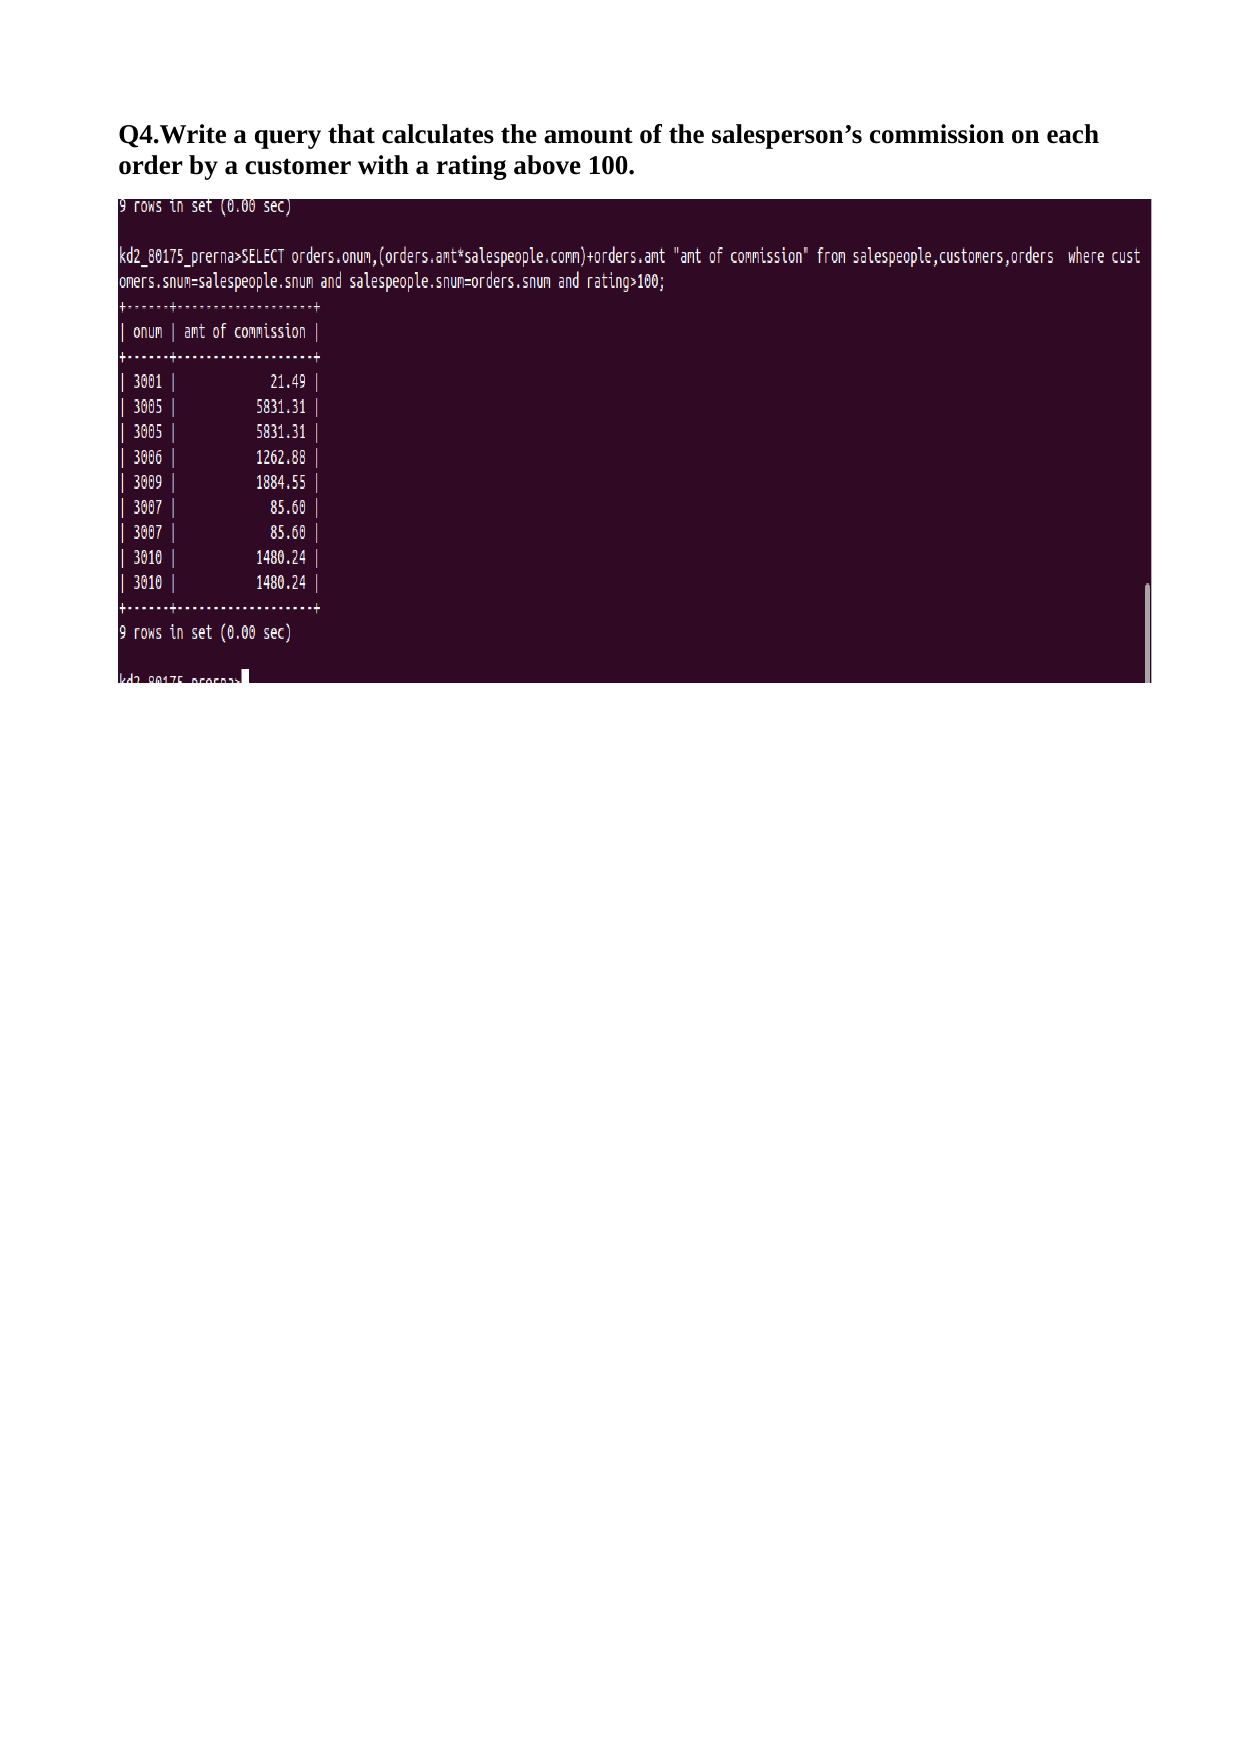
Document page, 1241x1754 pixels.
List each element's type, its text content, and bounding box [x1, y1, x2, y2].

picture [118, 199, 1152, 683]
text Q4.Write a query that calculates the amount of the salesperson’s commission on each order by a customer with a rating above 100. [118, 118, 1122, 180]
